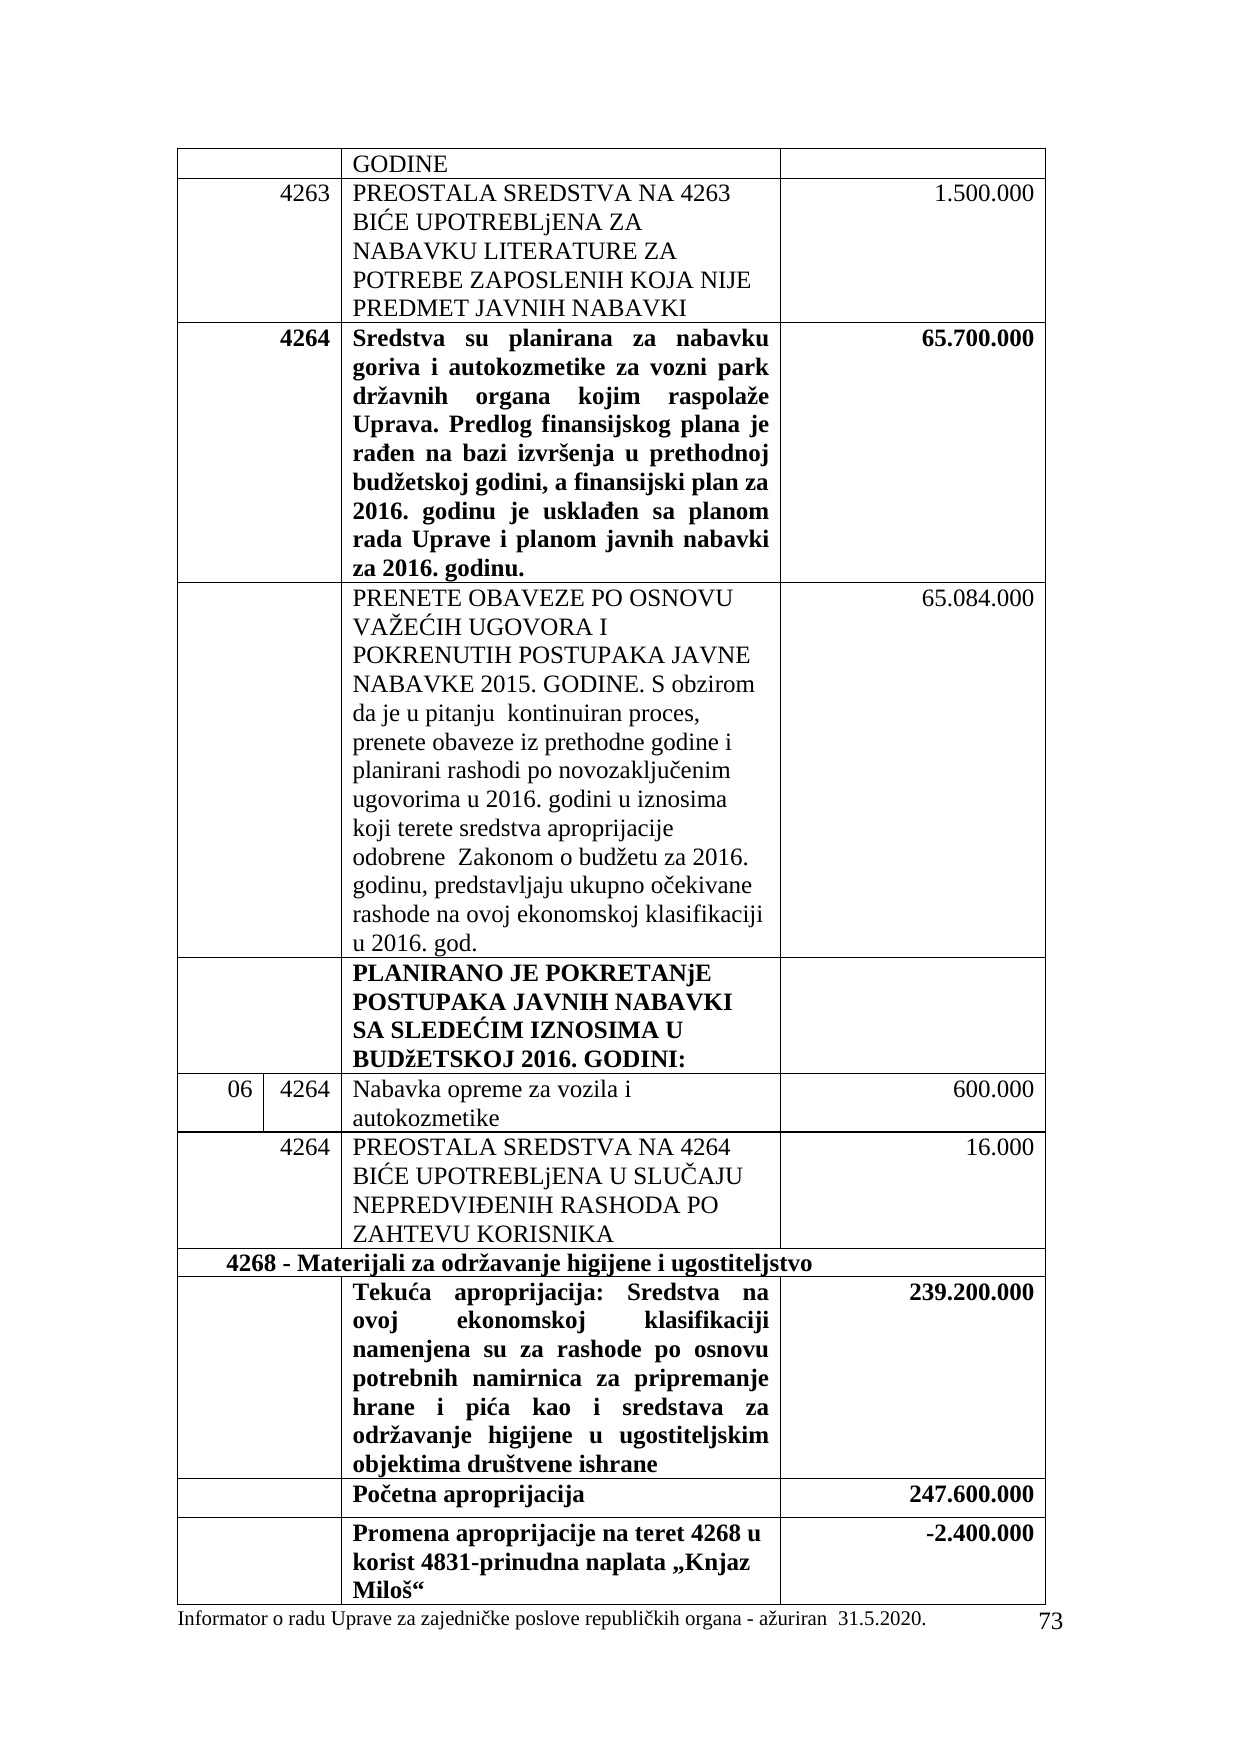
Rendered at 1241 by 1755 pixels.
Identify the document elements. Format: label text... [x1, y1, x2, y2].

table_cell 600.000 [781, 1074, 1045, 1131]
table_cell 239.200.000 [781, 1277, 1045, 1478]
table_cell 247.600.000 [781, 1479, 1045, 1517]
table_cell Početna aproprijacija [342, 1479, 780, 1517]
table_cell [178, 1479, 341, 1517]
table_cell GODINE [342, 149, 780, 177]
table_cell 65.700.000 [781, 323, 1045, 582]
table_cell Sredstva su planirana za nabavku goriva i autokozmetike za vozni park državnih organa kojim raspolaže Uprava. Predlog finansijskog plana je rađen na bazi izvršenja u prethodnoj budžetskoj godini, a finansijski plan za 2016. godinu je usklađen sa planom rada Uprave i planom javnih nabavki za 2016. godinu. [342, 323, 780, 582]
table_cell 4264 [178, 1133, 341, 1247]
table_cell 4264 [178, 323, 341, 582]
table_cell 4268 - Materijali za održavanje higijene i ugostitelјstvo [178, 1249, 1045, 1276]
table_cell Tekuća aproprijacija: Sredstva na ovoj ekonomskoj klasifikaciji namenjena su za rashode po osnovu potrebnih namirnica za pripremanje hrane i pića kao i sredstava za održavanje higijene u ugostitelјskim objektima društvene ishrane [342, 1277, 780, 1478]
table_cell PRENETE OBAVEZE PO OSNOVU VAŽEĆIH UGOVORA I POKRENUTIH POSTUPAKA JAVNE NABAVKE 2015. GODINE. S obzirom da je u pitanju kontinuiran proces, prenete obaveze iz prethodne godine i planirani rashodi po novozaklјučenim ugovorima u 2016. godini u iznosima koji terete sredstva aproprijacije odobrene Zakonom o budžetu za 2016. godinu, predstavlјaju ukupno očekivane rashode na ovoj ekonomskoj klasifikaciji u 2016. god. [342, 583, 780, 957]
table_cell PREOSTALA SREDSTVA NA 4264 BIĆE UPOTREBLjENA U SLUČAJU NEPREDVIĐENIH RASHODA PO ZAHTEVU KORISNIKA [342, 1133, 780, 1247]
table_cell 1.500.000 [781, 179, 1045, 322]
table_cell PLANIRANO JE POKRETANјE POSTUPAKA JAVNIH NABAVKI SA SLEDEĆIM IZNOSIMA U BUDžETSKOJ 2016. GODINI: [342, 958, 780, 1073]
table_cell PREOSTALA SREDSTVA NA 4263 BIĆE UPOTREBLjENA ZA NABAVKU LITERATURE ZA POTREBE ZAPOSLENIH KOJA NIJE PREDMET JAVNIH NABAVKI [342, 179, 780, 322]
table_cell [178, 1277, 341, 1478]
table_cell 65.084.000 [781, 583, 1045, 957]
table_cell 4263 [178, 179, 341, 322]
table_cell -2.400.000 [781, 1518, 1045, 1604]
table_cell 4264 [264, 1074, 341, 1131]
table_cell [781, 958, 1045, 1073]
table_cell 16.000 [781, 1133, 1045, 1247]
table_cell [178, 1518, 341, 1604]
table_cell [178, 149, 341, 177]
table_cell [178, 583, 341, 957]
table_cell Nabavka opreme za vozila i autokozmetike [342, 1074, 780, 1131]
table_cell Promena aproprijacije na teret 4268 u korist 4831-prinudna naplata „Knjaz Miloš“ [342, 1518, 780, 1604]
table_cell [781, 149, 1045, 177]
table_cell 06 [178, 1074, 263, 1131]
table_cell [178, 958, 341, 1073]
